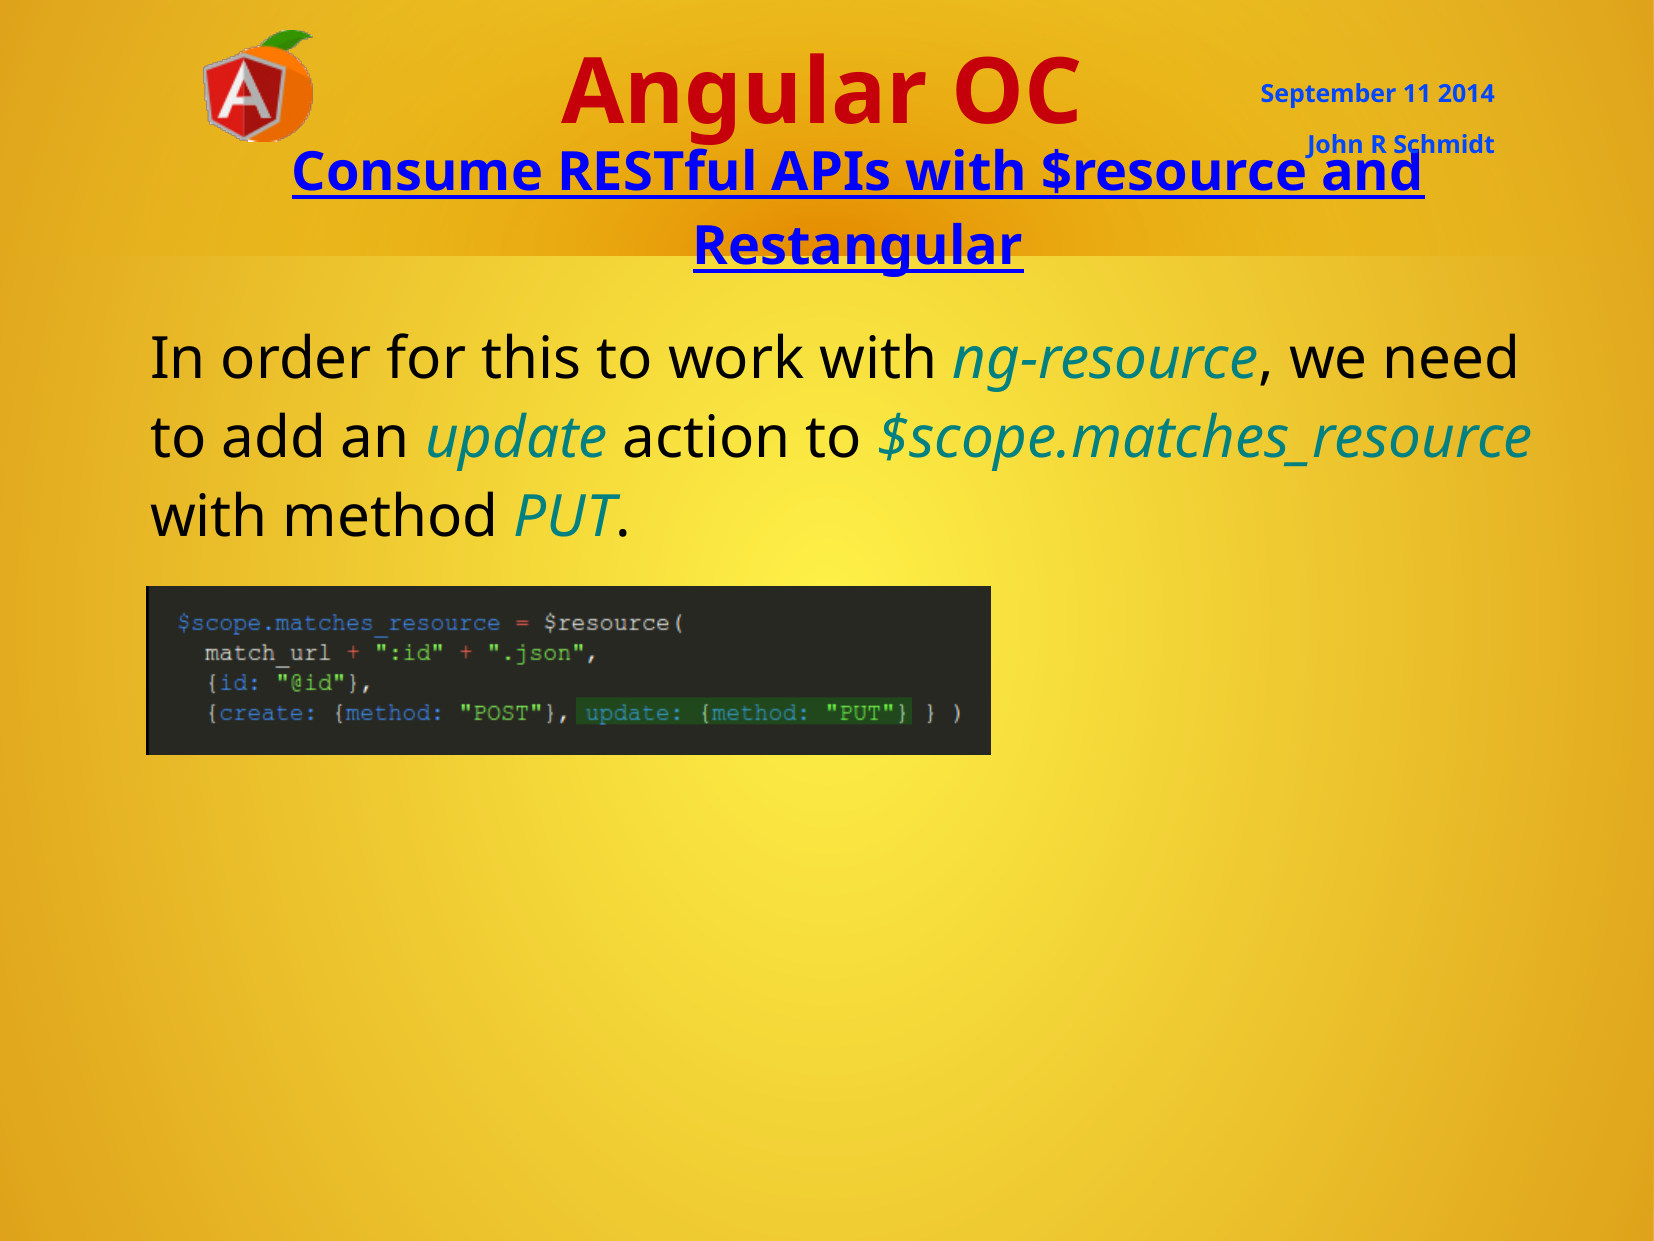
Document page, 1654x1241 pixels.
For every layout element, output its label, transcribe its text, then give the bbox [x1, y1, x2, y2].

text_box September 11 2014 John R Schmidt [1200, 51, 1510, 143]
text_box In order for this to work with ng-resource, we need to add an update action to $scope.matches_resource with method PUT. [150, 333, 1579, 537]
text_box Consume RESTful APIs with $resource and Restangular [150, 175, 1567, 239]
picture [202, 30, 316, 142]
title Angular OC [560, 34, 1086, 142]
picture [146, 586, 991, 755]
